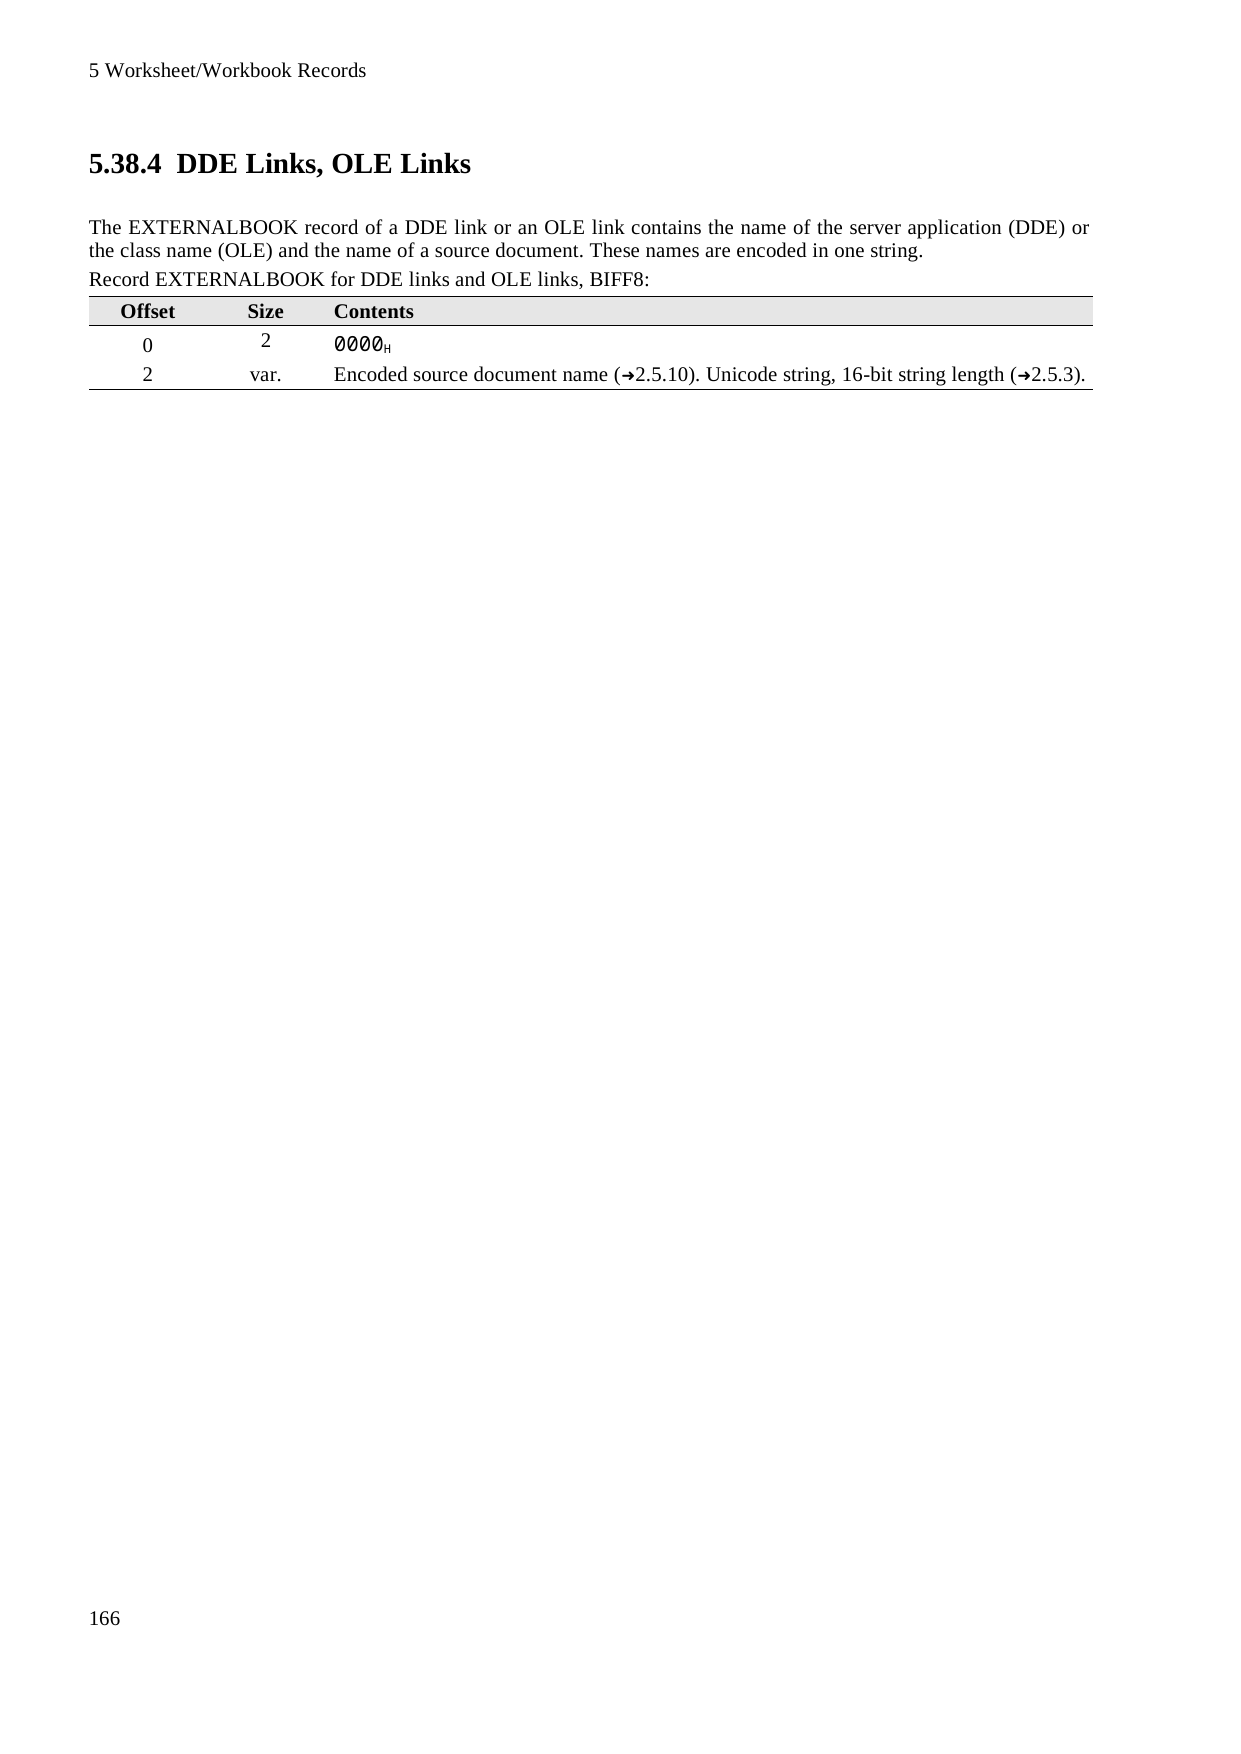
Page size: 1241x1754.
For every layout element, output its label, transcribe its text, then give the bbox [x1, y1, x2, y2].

table_cell 0 [89, 326, 207, 360]
table_header Size [207, 297, 325, 325]
text Record EXTERNALBOOK for DDE links and OLE links, BIFF8: [88, 267, 1093, 291]
table_cell var. [207, 360, 325, 389]
subtitle DDE Links, OLE Links [88, 148, 1093, 180]
table_cell 2 [207, 326, 325, 360]
table_cell 0000H [325, 326, 1093, 360]
table_cell Encoded source document name (➜2.5.10). Unicode string, 16‑bit string length (➜2.5.3). [325, 360, 1093, 389]
text The EXTERNALBOOK record of a DDE link or an OLE link contains the name of the server application (DDE) or the class name (OLE) and the name of a source document. These names are encoded in one string. [88, 216, 1093, 262]
table_cell 2 [89, 360, 207, 389]
table_header Offset [89, 297, 207, 325]
table_header Contents [325, 297, 1093, 325]
